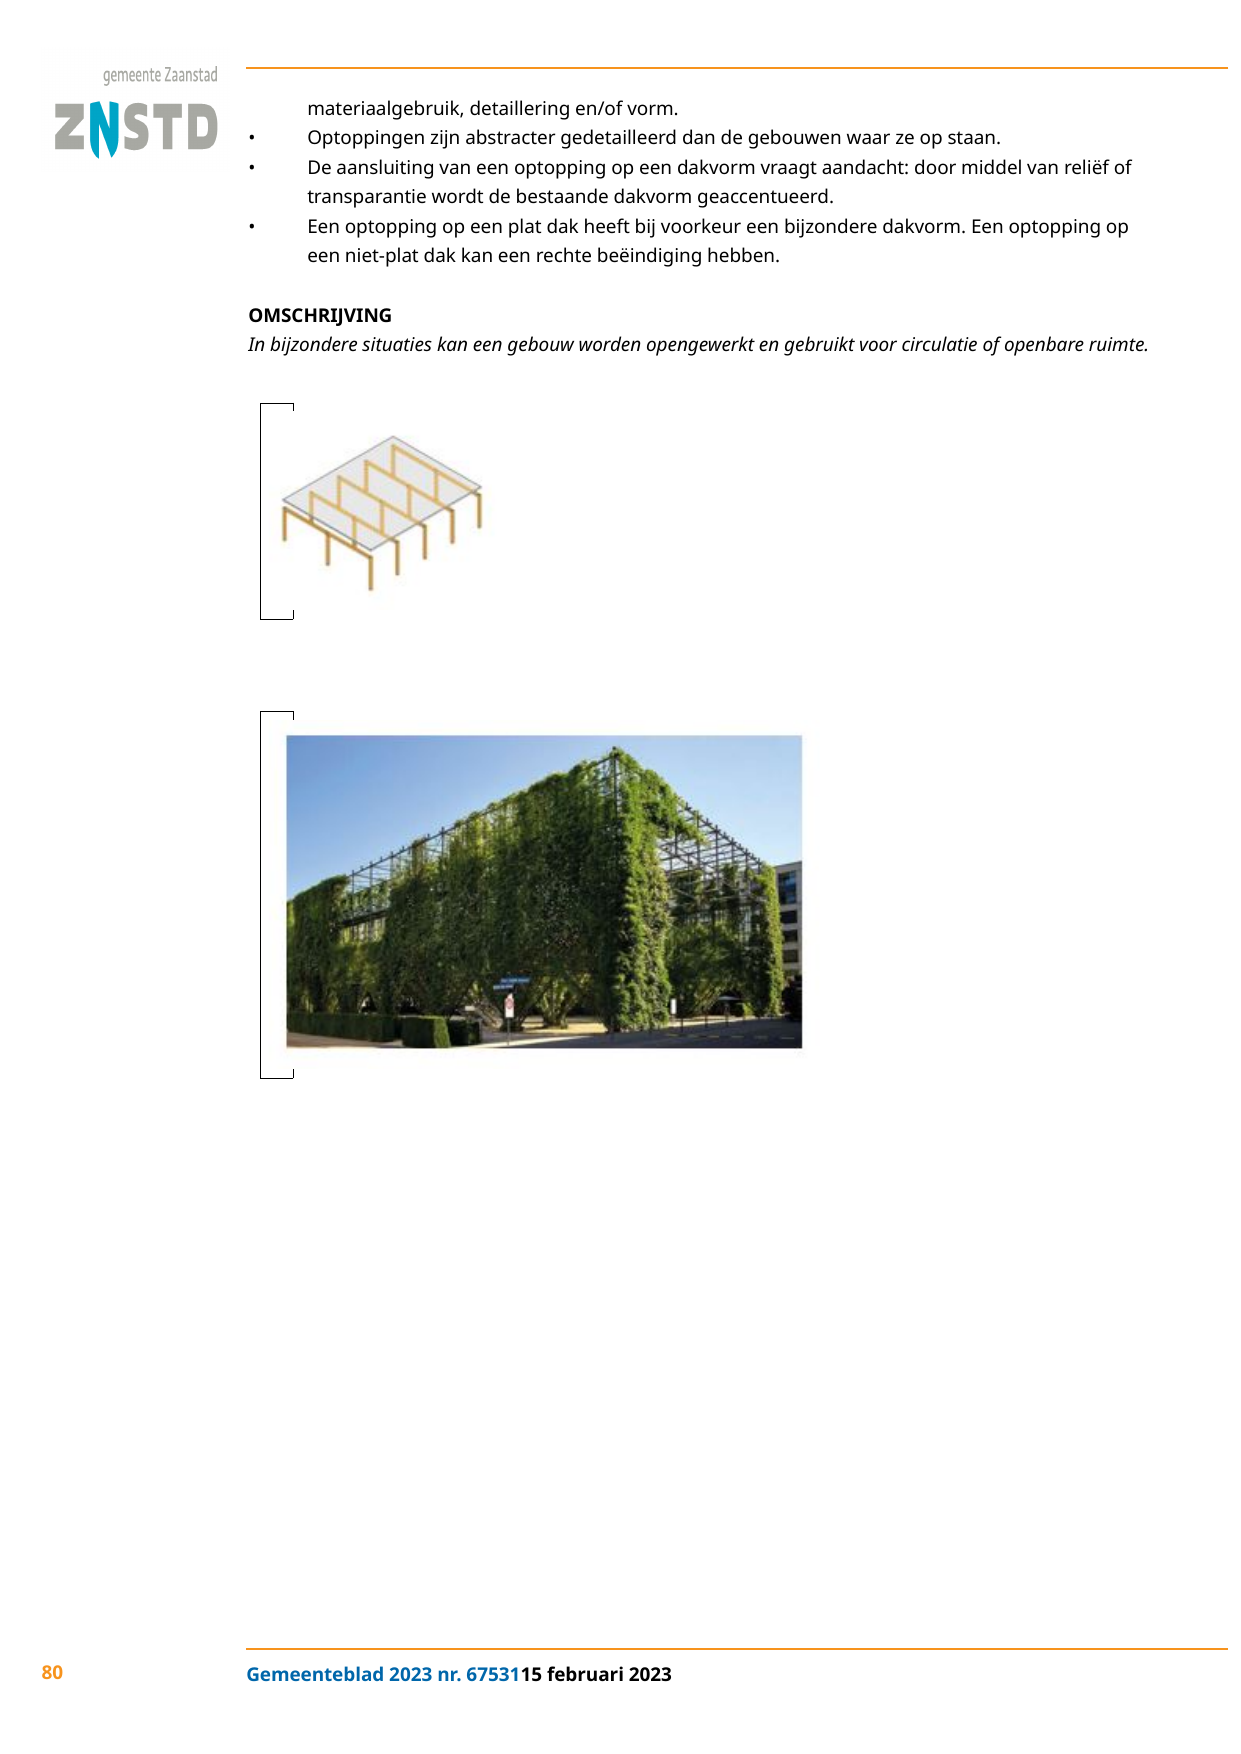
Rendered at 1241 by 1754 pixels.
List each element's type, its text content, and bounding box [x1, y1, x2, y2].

picture [268, 411, 505, 610]
list Een optopping op een plat dak heeft bij voorkeur een bijzondere dakvorm. Een optopping op een niet-plat dak kan een rechte beëindiging hebben. [248, 213, 1152, 268]
text OMSCHRIJVING [248, 302, 1152, 328]
picture [41, 47, 231, 172]
text In bijzondere situaties kan een gebouw worden opengewerkt en gebruikt voor circulatie of openbare ruimte. [248, 331, 1152, 357]
list Optoppingen zijn abstracter gedetailleerd dan de gebouwen waar ze op staan. [248, 124, 1152, 150]
list materiaalgebruik, detaillering en/of vorm. [248, 95, 1152, 121]
list De aansluiting van een optopping op een dakvorm vraagt aandacht: door middel van reliëf of transparantie wordt de bestaande dakvorm geaccentueerd. [248, 154, 1152, 209]
picture [268, 720, 829, 1069]
